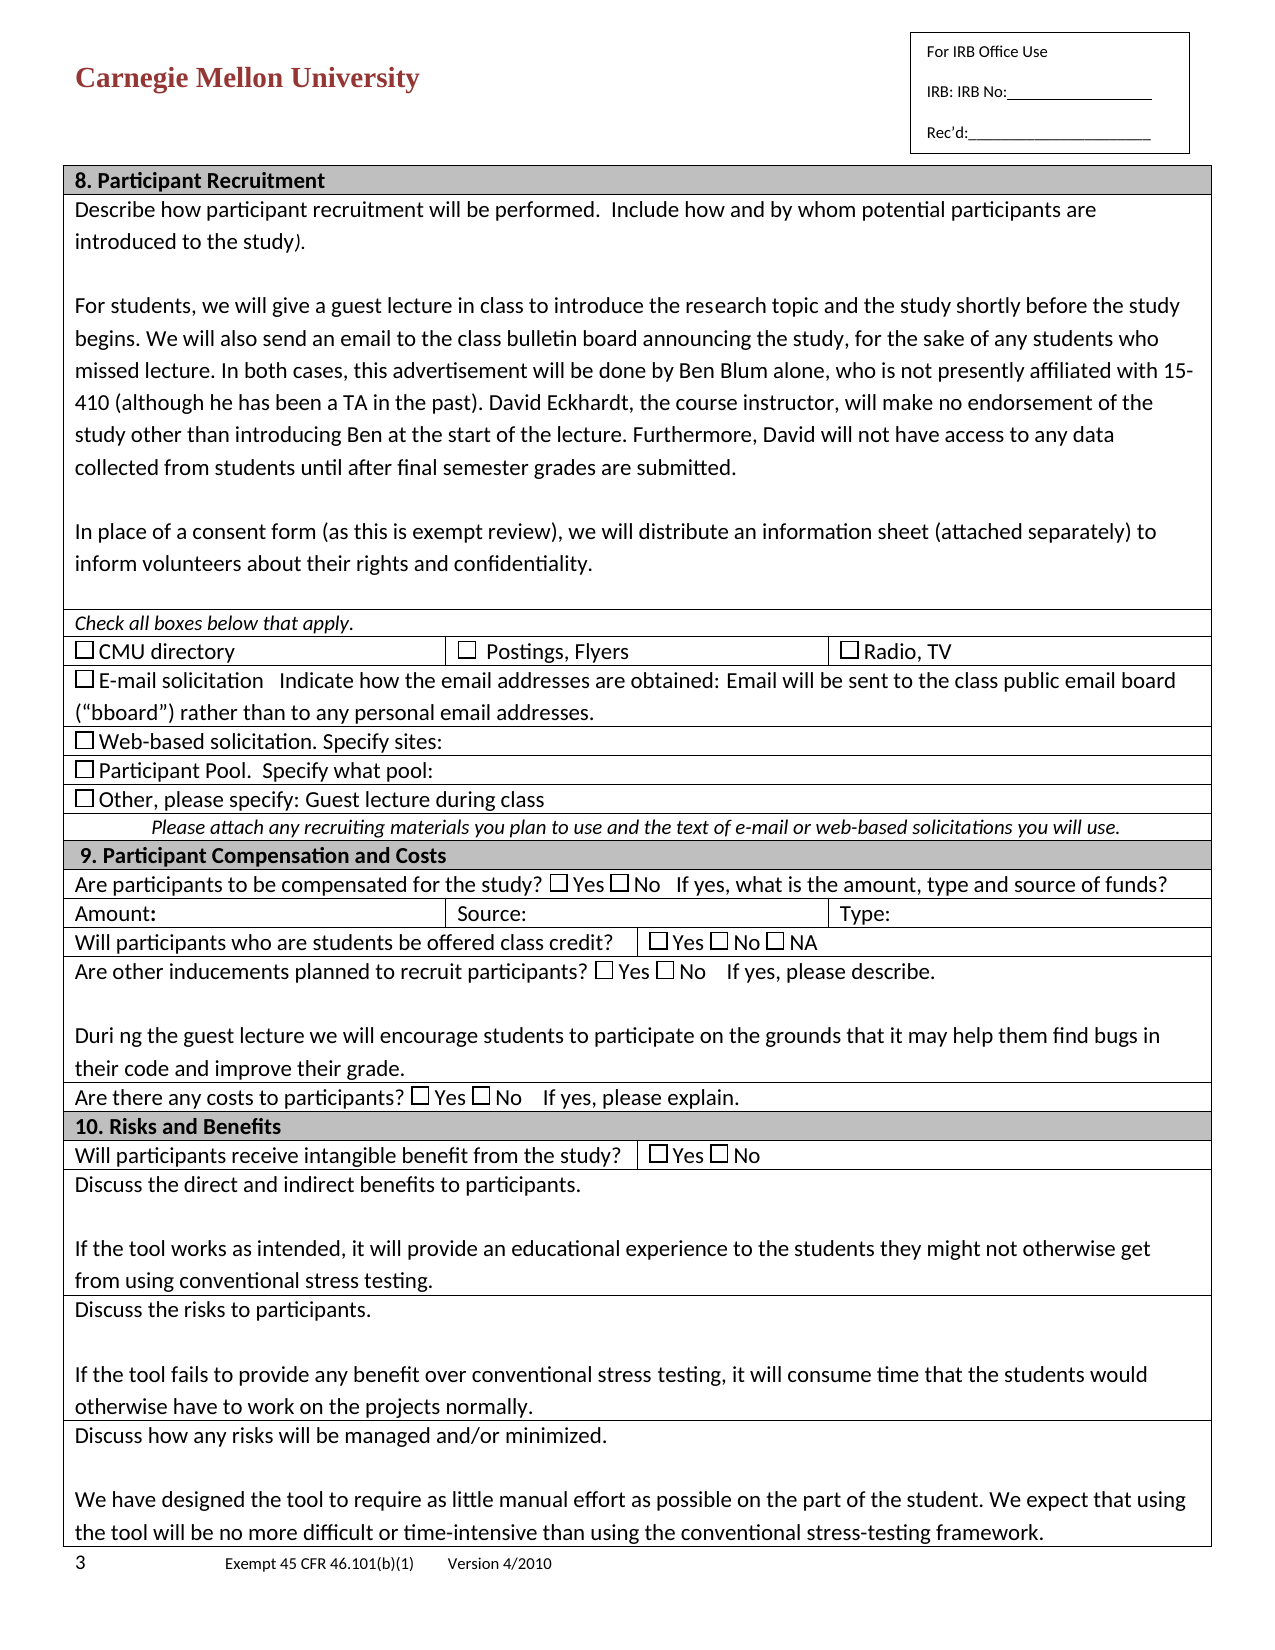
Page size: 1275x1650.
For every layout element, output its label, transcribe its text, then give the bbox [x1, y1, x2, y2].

table_cell Discuss how any risks will be managed and/or minimized. We have designed the tool to require as little manual effort as possible on the part of the student. We expect that using the tool will be no more difficult or time-intensive than using the conventional stress-testing framework. [64, 1421, 1211, 1546]
table_cell Postings, Flyers [446, 637, 828, 665]
table_cell Please attach any recruiting materials you plan to use and the text of e-mail or web-based solicitations you will use. [64, 814, 1211, 840]
table_cell 9. Participant Compensation and Costs [64, 841, 1211, 869]
table_cell Radio, TV [829, 637, 1211, 665]
table_cell Are other inducements planned to recruit participants? Yes No If yes, please describe. Duri ng the guest lecture we will encourage students to participate on the grounds that it may help them find bugs in their code and improve their grade. [64, 957, 1211, 1082]
table_cell Will participants receive intangible benefit from the study? [64, 1141, 637, 1169]
table_cell Are participants to be compensated for the study? Yes No If yes, what is the amount, type and source of funds? [64, 870, 1211, 898]
table_cell 10. Risks and Benefits [64, 1112, 1211, 1140]
table_cell Will participants who are students be offered class credit? [64, 928, 637, 956]
table_cell Discuss the risks to participants. If the tool fails to provide any benefit over conventional stress testing, it will consume time that the students would otherwise have to work on the projects normally. [64, 1296, 1211, 1420]
table_cell CMU directory [64, 637, 445, 665]
table_cell Web-based solicitation. Specify sites: [64, 727, 1211, 755]
table_cell Participant Pool. Specify what pool: [64, 756, 1211, 784]
table_cell Yes No [638, 1141, 1211, 1169]
table_cell Yes No NA [638, 928, 1211, 956]
table_cell Discuss the direct and indirect benefits to participants. If the tool works as intended, it will provide an educational experience to the students they might not otherwise get from using conventional stress testing. [64, 1170, 1211, 1294]
table_cell Are there any costs to participants? Yes No If yes, please explain. [64, 1083, 1211, 1111]
table_cell Type: [829, 899, 1211, 927]
table_cell Other, please specify: Guest lecture during class [64, 785, 1211, 813]
table_cell Describe how participant recruitment will be performed. Include how and by whom potential participants are introduced to the study). For students, we will give a guest lecture in class to introduce the research topic and the study shortly before the study begins. We will also send an email to the class bulletin board announcing the study, for the sake of any students who missed lecture. In both cases, this advertisement will be done by Ben Blum alone, who is not presently affiliated with 15-410 (although he has been a TA in the past). David Eckhardt, the course instructor, will make no endorsement of the study other than introducing Ben at the start of the lecture. Furthermore, David will not have access to any data collected from students until after final semester grades are submitted. In place of a consent form (as this is exempt review), we will distribute an information sheet (attached separately) to inform volunteers about their rights and confidentiality. [64, 195, 1211, 609]
table_cell Amount: [64, 899, 445, 927]
table_cell E-mail solicitation Indicate how the email addresses are obtained: Email will be sent to the class public email board (“bboard”) rather than to any personal email addresses. [64, 666, 1211, 726]
table_cell Check all boxes below that apply. [64, 610, 1211, 636]
table_cell Source: [446, 899, 828, 927]
table_cell 8. Participant Recruitment [64, 166, 1211, 194]
